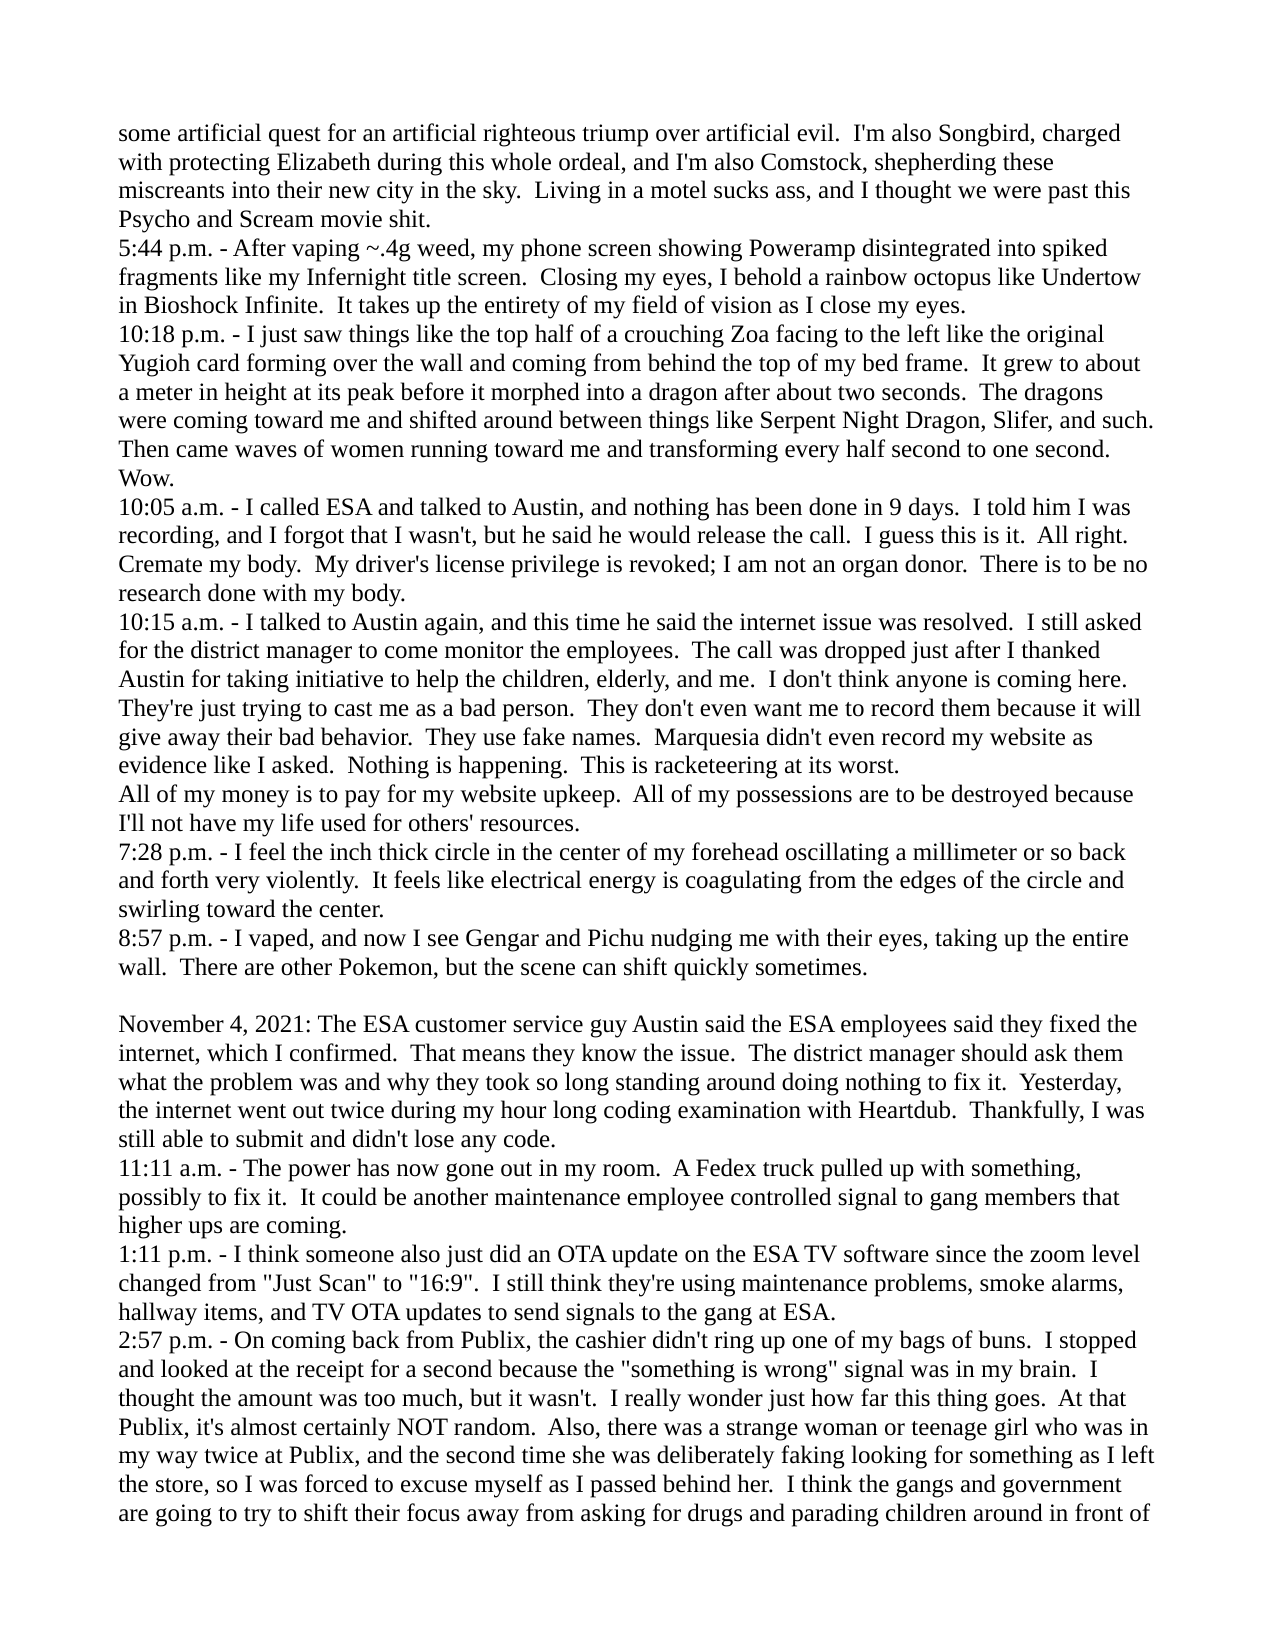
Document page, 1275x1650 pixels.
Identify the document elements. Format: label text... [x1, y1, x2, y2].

text 7:28 p.m. - I feel the inch thick circle in the center of my forehead oscillating a millimeter or so back and forth very violently. It feels like electrical energy is coagulating from the edges of the circle and swirling toward the center. [118, 837, 1157, 923]
text 8:57 p.m. - I vaped, and now I see Gengar and Pichu nudging me with their eyes, taking up the entire wall. There are other Pokemon, but the scene can shift quickly sometimes. [118, 923, 1157, 981]
text 10:05 a.m. - I called ESA and talked to Austin, and nothing has been done in 9 days. I told him I was recording, and I forgot that I wasn't, but he said he would release the call. I guess this is it. All right. Cremate my body. My driver's license privilege is revoked; I am not an organ donor. There is to be no research done with my body. [118, 492, 1157, 607]
text 1:11 p.m. - I think someone also just did an OTA update on the ESA TV software since the zoom level changed from "Just Scan" to "16:9". I still think they're using maintenance problems, smoke alarms, hallway items, and TV OTA updates to send signals to the gang at ESA. [118, 1239, 1157, 1326]
text 5:44 p.m. - After vaping ~.4g weed, my phone screen showing Poweramp disintegrated into spiked fragments like my Infernight title screen. Closing my eyes, I behold a rainbow octopus like Undertow in Bioshock Infinite. It takes up the entirety of my field of vision as I close my eyes. [118, 233, 1157, 319]
text 2:57 p.m. - On coming back from Publix, the cashier didn't ring up one of my bags of buns. I stopped and looked at the receipt for a second because the "something is wrong" signal was in my brain. I thought the amount was too much, but it wasn't. I really wonder just how far this thing goes. At that Publix, it's almost certainly NOT random. Also, there was a strange woman or teenage girl who was in my way twice at Publix, and the second time she was deliberately faking looking for something as I left the store, so I was forced to excuse myself as I passed behind her. I think the gangs and government are going to try to shift their focus away from asking for drugs and parading children around in front of [118, 1326, 1157, 1527]
text November 4, 2021: The ESA customer service guy Austin said the ESA employees said they fixed the internet, which I confirmed. That means they know the issue. The district manager should ask them what the problem was and why they took so long standing around doing nothing to fix it. Yesterday, the internet went out twice during my hour long coding examination with Heartdub. Thankfully, I was still able to submit and didn't lose any code. [118, 1009, 1157, 1153]
text 10:18 p.m. - I just saw things like the top half of a crouching Zoa facing to the left like the original Yugioh card forming over the wall and coming from behind the top of my bed frame. It grew to about a meter in height at its peak before it morphed into a dragon after about two seconds. The dragons were coming toward me and shifted around between things like Serpent Night Dragon, Slifer, and such. Then came waves of women running toward me and transforming every half second to one second. Wow. [118, 319, 1157, 492]
text 11:11 a.m. - The power has now gone out in my room. A Fedex truck pulled up with something, possibly to fix it. It could be another maintenance employee controlled signal to gang members that higher ups are coming. [118, 1153, 1157, 1239]
text All of my money is to pay for my website upkeep. All of my possessions are to be destroyed because I'll not have my life used for others' resources. [118, 779, 1157, 837]
text some artificial quest for an artificial righteous triump over artificial evil. I'm also Songbird, charged with protecting Elizabeth during this whole ordeal, and I'm also Comstock, shepherding these miscreants into their new city in the sky. Living in a motel sucks ass, and I thought we were past this Psycho and Scream movie shit. [118, 118, 1157, 233]
text 10:15 a.m. - I talked to Austin again, and this time he said the internet issue was resolved. I still asked for the district manager to come monitor the employees. The call was dropped just after I thanked Austin for taking initiative to help the children, elderly, and me. I don't think anyone is coming here. They're just trying to cast me as a bad person. They don't even want me to record them because it will give away their bad behavior. They use fake names. Marquesia didn't even record my website as evidence like I asked. Nothing is happening. This is racketeering at its worst. [118, 607, 1157, 779]
